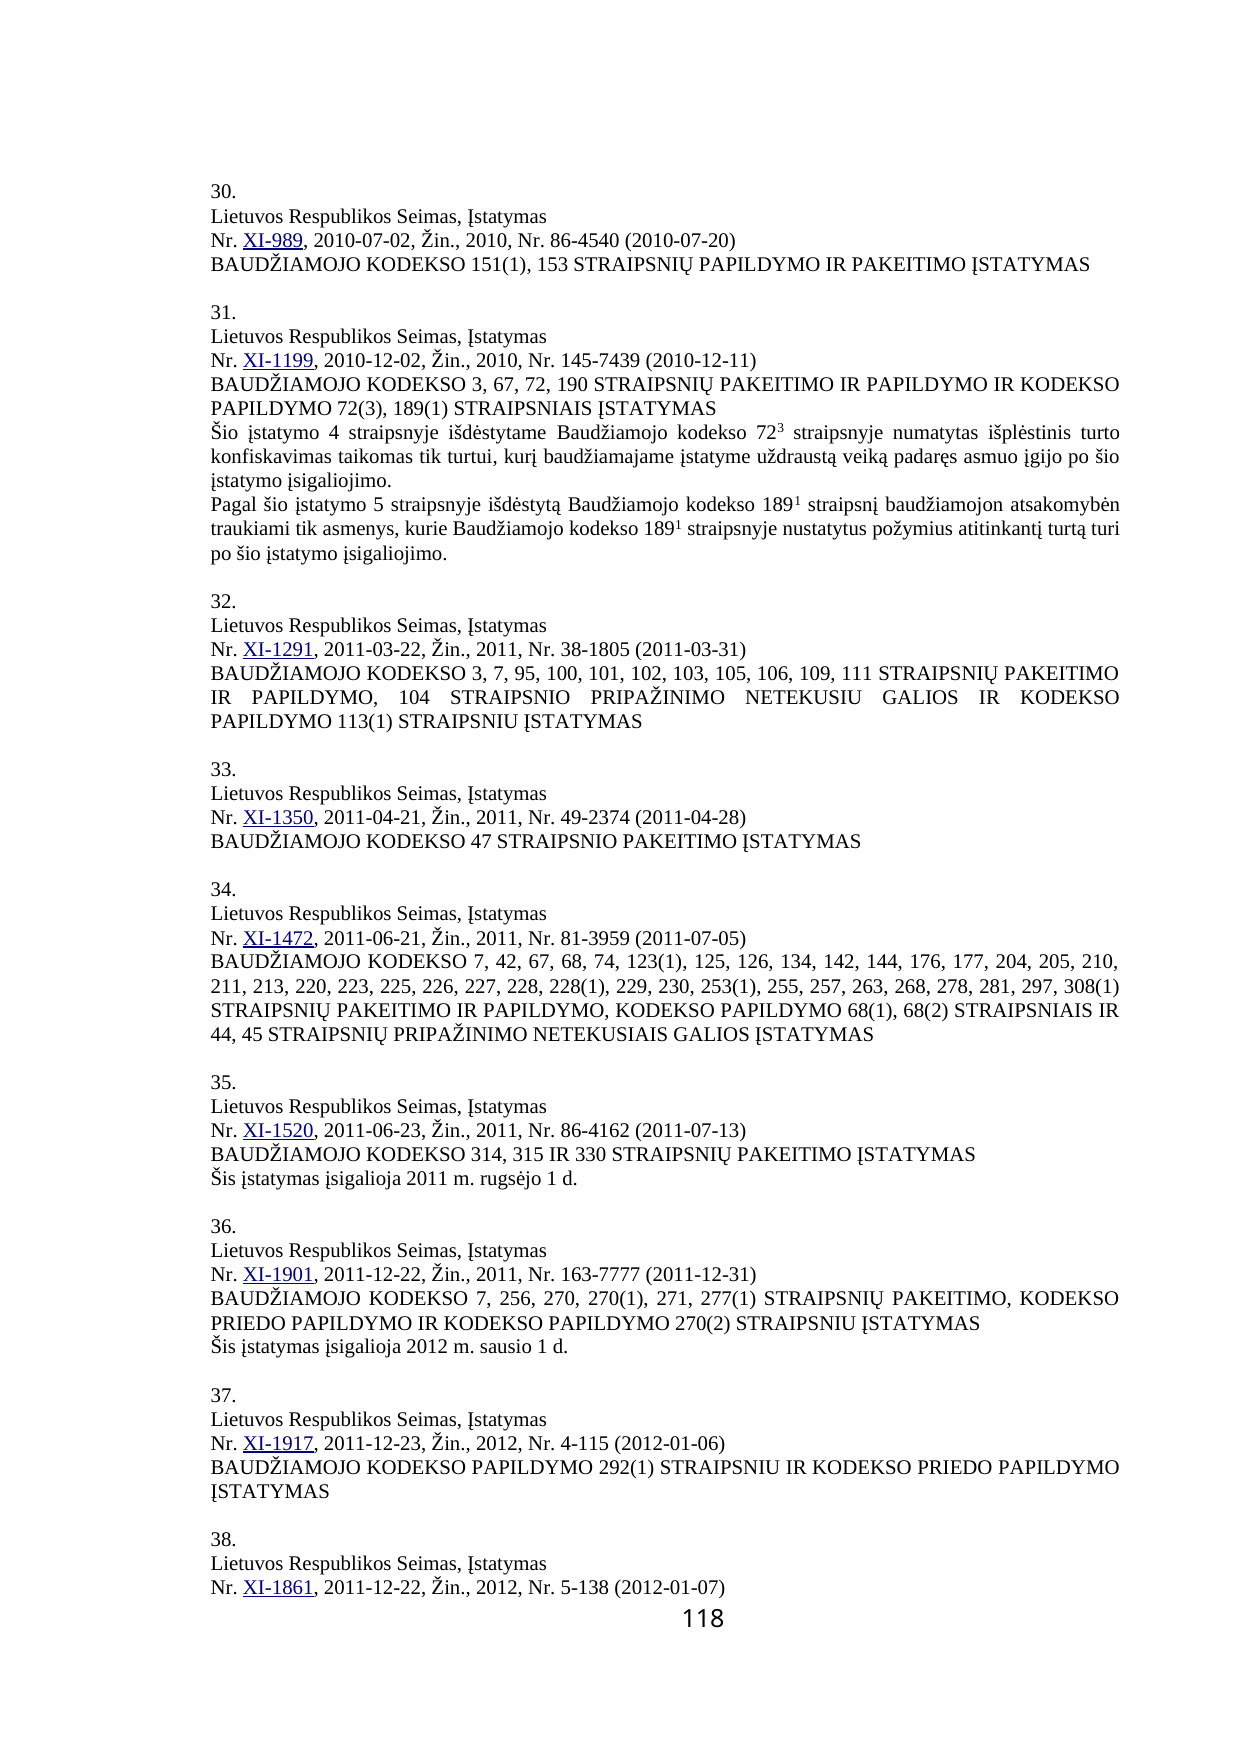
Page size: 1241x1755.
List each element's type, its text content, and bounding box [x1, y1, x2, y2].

text Lietuvos Respublikos Seimas, Įstatymas [210, 781, 1120, 805]
text 37. [210, 1383, 1120, 1407]
text Nr. XI-1901, 2011-12-22, Žin., 2011, Nr. 163-7777 (2011-12-31) [210, 1262, 1120, 1286]
text Lietuvos Respublikos Seimas, Įstatymas [210, 901, 1120, 925]
text 38. [210, 1527, 1120, 1551]
text Nr. XI-1350, 2011-04-21, Žin., 2011, Nr. 49-2374 (2011-04-28) [210, 805, 1120, 829]
text Nr. XI-1472, 2011-06-21, Žin., 2011, Nr. 81-3959 (2011-07-05) [210, 925, 1120, 949]
text Lietuvos Respublikos Seimas, Įstatymas [210, 1551, 1120, 1575]
text BAUDŽIAMOJO KODEKSO 47 STRAIPSNIO PAKEITIMO ĮSTATYMAS [210, 829, 1120, 853]
text 31. [210, 300, 1120, 324]
text Lietuvos Respublikos Seimas, Įstatymas [210, 324, 1120, 348]
text Lietuvos Respublikos Seimas, Įstatymas [210, 203, 1120, 228]
text Lietuvos Respublikos Seimas, Įstatymas [210, 613, 1120, 637]
text Nr. XI-989, 2010-07-02, Žin., 2010, Nr. 86-4540 (2010-07-20) [210, 228, 1120, 252]
text BAUDŽIAMOJO KODEKSO 7, 42, 67, 68, 74, 123(1), 125, 126, 134, 142, 144, 176, 177, 204, 205, 210, 211, 213, 220, 223, 225, 226, 227, 228, 228(1), 229, 230, 253(1), 255, 257, 263, 268, 278, 281, 297, 308(1) STRAIPSNIŲ PAKEITIMO IR PAPILDYMO, KODEKSO PAPILDYMO 68(1), 68(2) STRAIPSNIAIS IR 44, 45 STRAIPSNIŲ PRIPAŽINIMO NETEKUSIAIS GALIOS ĮSTATYMAS [210, 949, 1120, 1046]
text Nr. XI-1291, 2011-03-22, Žin., 2011, Nr. 38-1805 (2011-03-31) [210, 637, 1120, 661]
text 35. [210, 1070, 1120, 1094]
text BAUDŽIAMOJO KODEKSO 3, 67, 72, 190 STRAIPSNIŲ PAKEITIMO IR PAPILDYMO IR KODEKSO PAPILDYMO 72(3), 189(1) STRAIPSNIAIS ĮSTATYMAS [210, 372, 1120, 420]
text 36. [210, 1214, 1120, 1238]
text Nr. XI-1917, 2011-12-23, Žin., 2012, Nr. 4-115 (2012-01-06) [210, 1431, 1120, 1455]
text 32. [210, 588, 1120, 613]
text 34. [210, 877, 1120, 901]
text BAUDŽIAMOJO KODEKSO PAPILDYMO 292(1) STRAIPSNIU IR KODEKSO PRIEDO PAPILDYMO ĮSTATYMAS [210, 1455, 1120, 1503]
text BAUDŽIAMOJO KODEKSO 314, 315 IR 330 STRAIPSNIŲ PAKEITIMO ĮSTATYMAS [210, 1142, 1120, 1166]
text 33. [210, 757, 1120, 781]
text Šis įstatymas įsigalioja 2011 m. rugsėjo 1 d. [210, 1166, 1120, 1190]
text Nr. XI-1199, 2010-12-02, Žin., 2010, Nr. 145-7439 (2010-12-11) [210, 348, 1120, 372]
text Nr. XI-1861, 2011-12-22, Žin., 2012, Nr. 5-138 (2012-01-07) [210, 1575, 1120, 1599]
text Šio įstatymo 4 straipsnyje išdėstytame Baudžiamojo kodekso 723 straipsnyje numatytas išplėstinis turto konfiskavimas taikomas tik turtui, kurį baudžiamajame įstatyme uždraustą veiką padaręs asmuo įgijo po šio įstatymo įsigaliojimo. [210, 420, 1120, 492]
text Pagal šio įstatymo 5 straipsnyje išdėstytą Baudžiamojo kodekso 1891 straipsnį baudžiamojon atsakomybėn traukiami tik asmenys, kurie Baudžiamojo kodekso 1891 straipsnyje nustatytus požymius atitinkantį turtą turi po šio įstatymo įsigaliojimo. [210, 492, 1120, 564]
text Lietuvos Respublikos Seimas, Įstatymas [210, 1407, 1120, 1431]
text Šis įstatymas įsigalioja 2012 m. sausio 1 d. [210, 1334, 1120, 1358]
text Nr. XI-1520, 2011-06-23, Žin., 2011, Nr. 86-4162 (2011-07-13) [210, 1118, 1120, 1142]
text Lietuvos Respublikos Seimas, Įstatymas [210, 1094, 1120, 1118]
text BAUDŽIAMOJO KODEKSO 3, 7, 95, 100, 101, 102, 103, 105, 106, 109, 111 STRAIPSNIŲ PAKEITIMO IR PAPILDYMO, 104 STRAIPSNIO PRIPAŽINIMO NETEKUSIU GALIOS IR KODEKSO PAPILDYMO 113(1) STRAIPSNIU ĮSTATYMAS [210, 661, 1120, 733]
text BAUDŽIAMOJO KODEKSO 7, 256, 270, 270(1), 271, 277(1) STRAIPSNIŲ PAKEITIMO, KODEKSO PRIEDO PAPILDYMO IR KODEKSO PAPILDYMO 270(2) STRAIPSNIU ĮSTATYMAS [210, 1286, 1120, 1334]
text 30. [210, 179, 1120, 203]
text BAUDŽIAMOJO KODEKSO 151(1), 153 STRAIPSNIŲ PAPILDYMO IR PAKEITIMO ĮSTATYMAS [210, 252, 1120, 276]
text Lietuvos Respublikos Seimas, Įstatymas [210, 1238, 1120, 1262]
